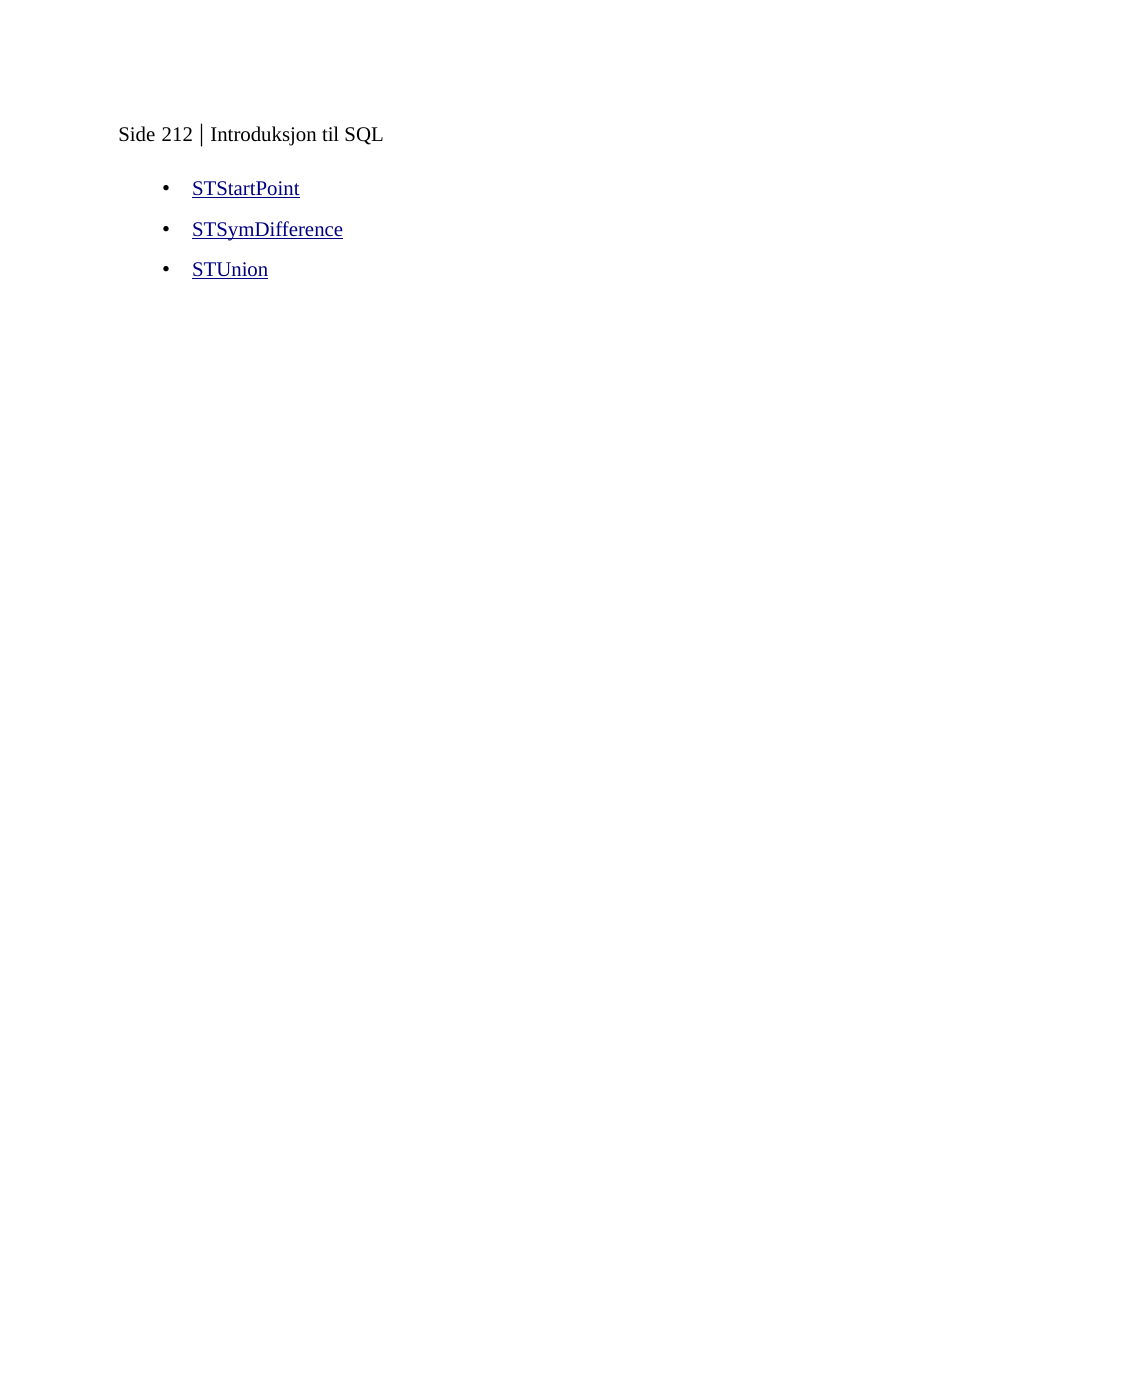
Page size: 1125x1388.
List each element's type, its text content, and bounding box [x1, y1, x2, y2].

list STSymDifference [162, 217, 1007, 241]
list STStartPoint [162, 176, 1007, 200]
list STUnion [162, 257, 1007, 281]
